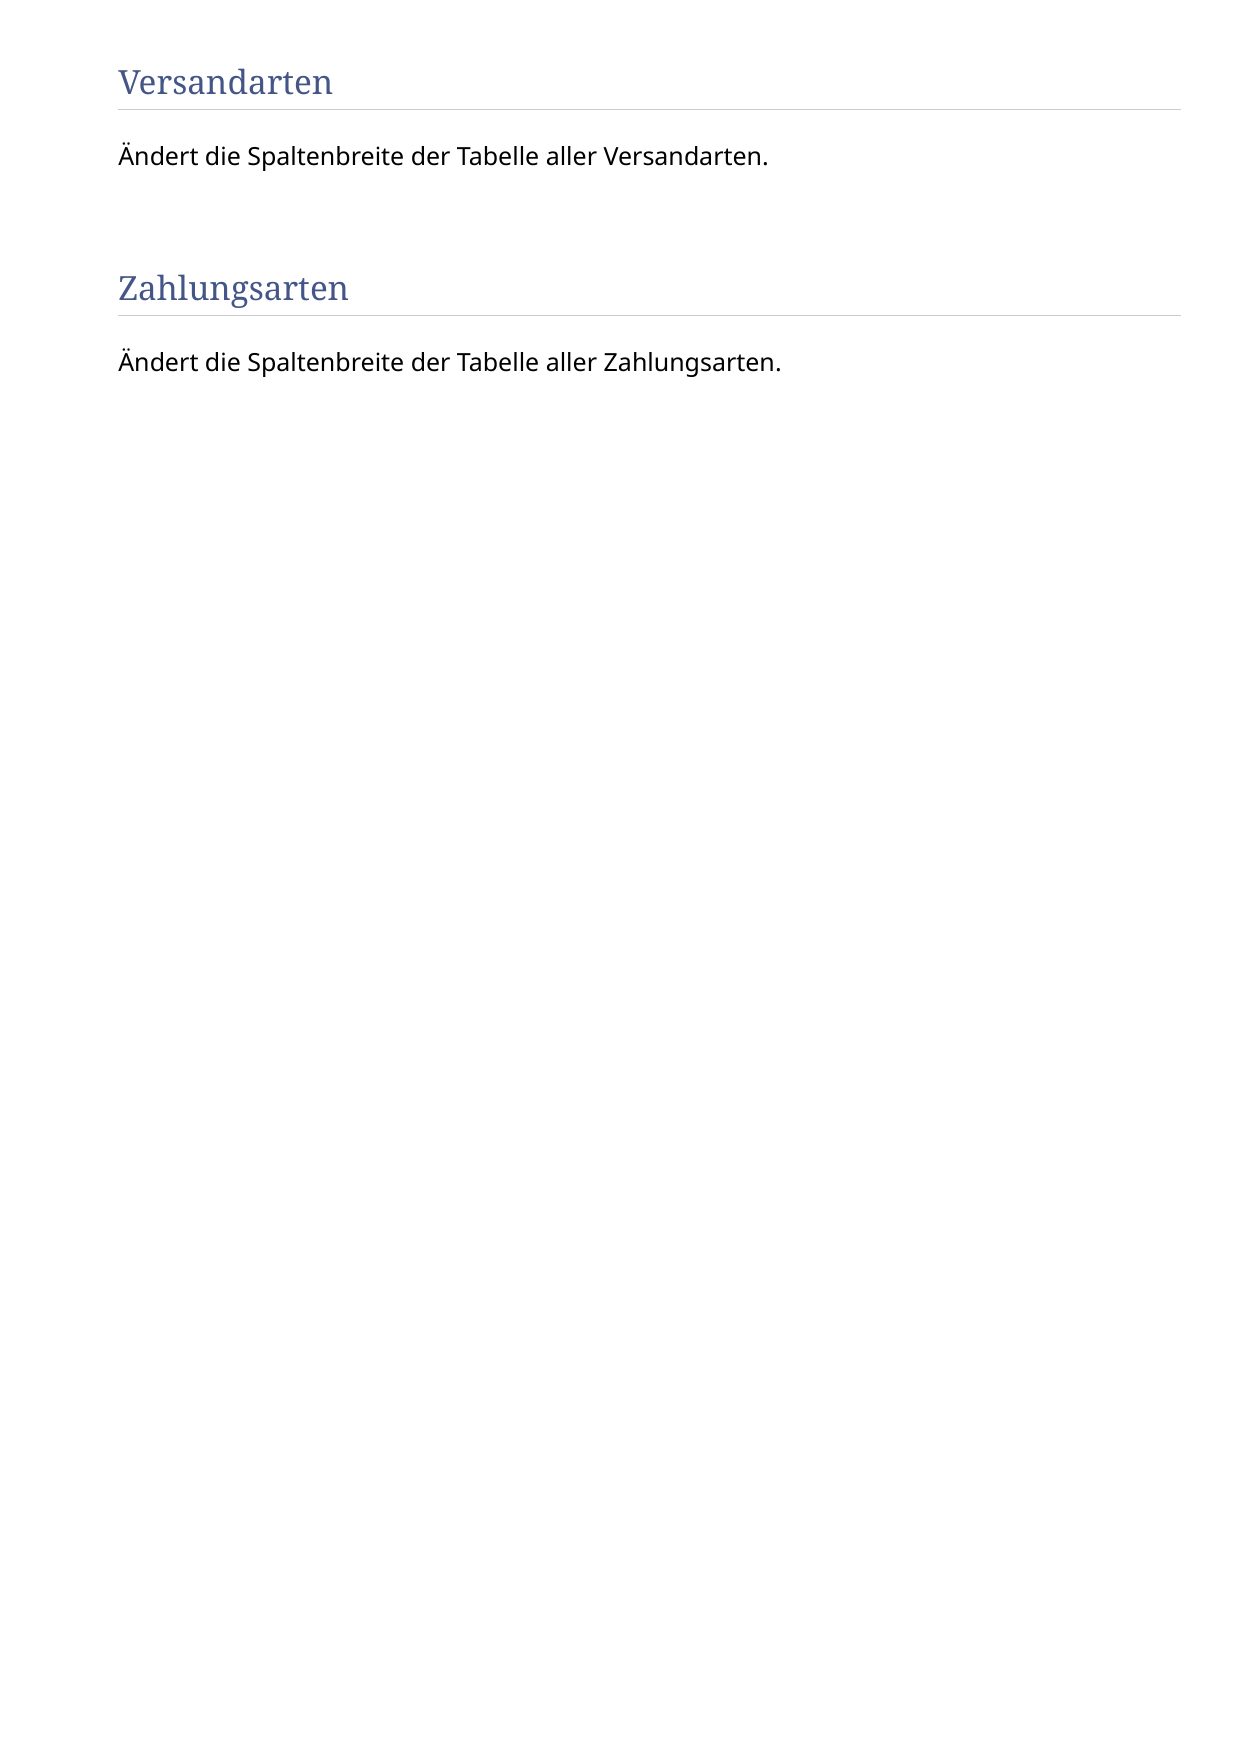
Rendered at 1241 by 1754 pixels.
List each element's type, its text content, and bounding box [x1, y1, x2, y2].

text Ändert die Spaltenbreite der Tabelle aller Zahlungsarten. [118, 344, 1181, 378]
text Ändert die Spaltenbreite der Tabelle aller Versandarten. [118, 139, 1181, 173]
subtitle Versandarten [118, 59, 1181, 109]
subtitle Zahlungsarten [118, 265, 1181, 315]
